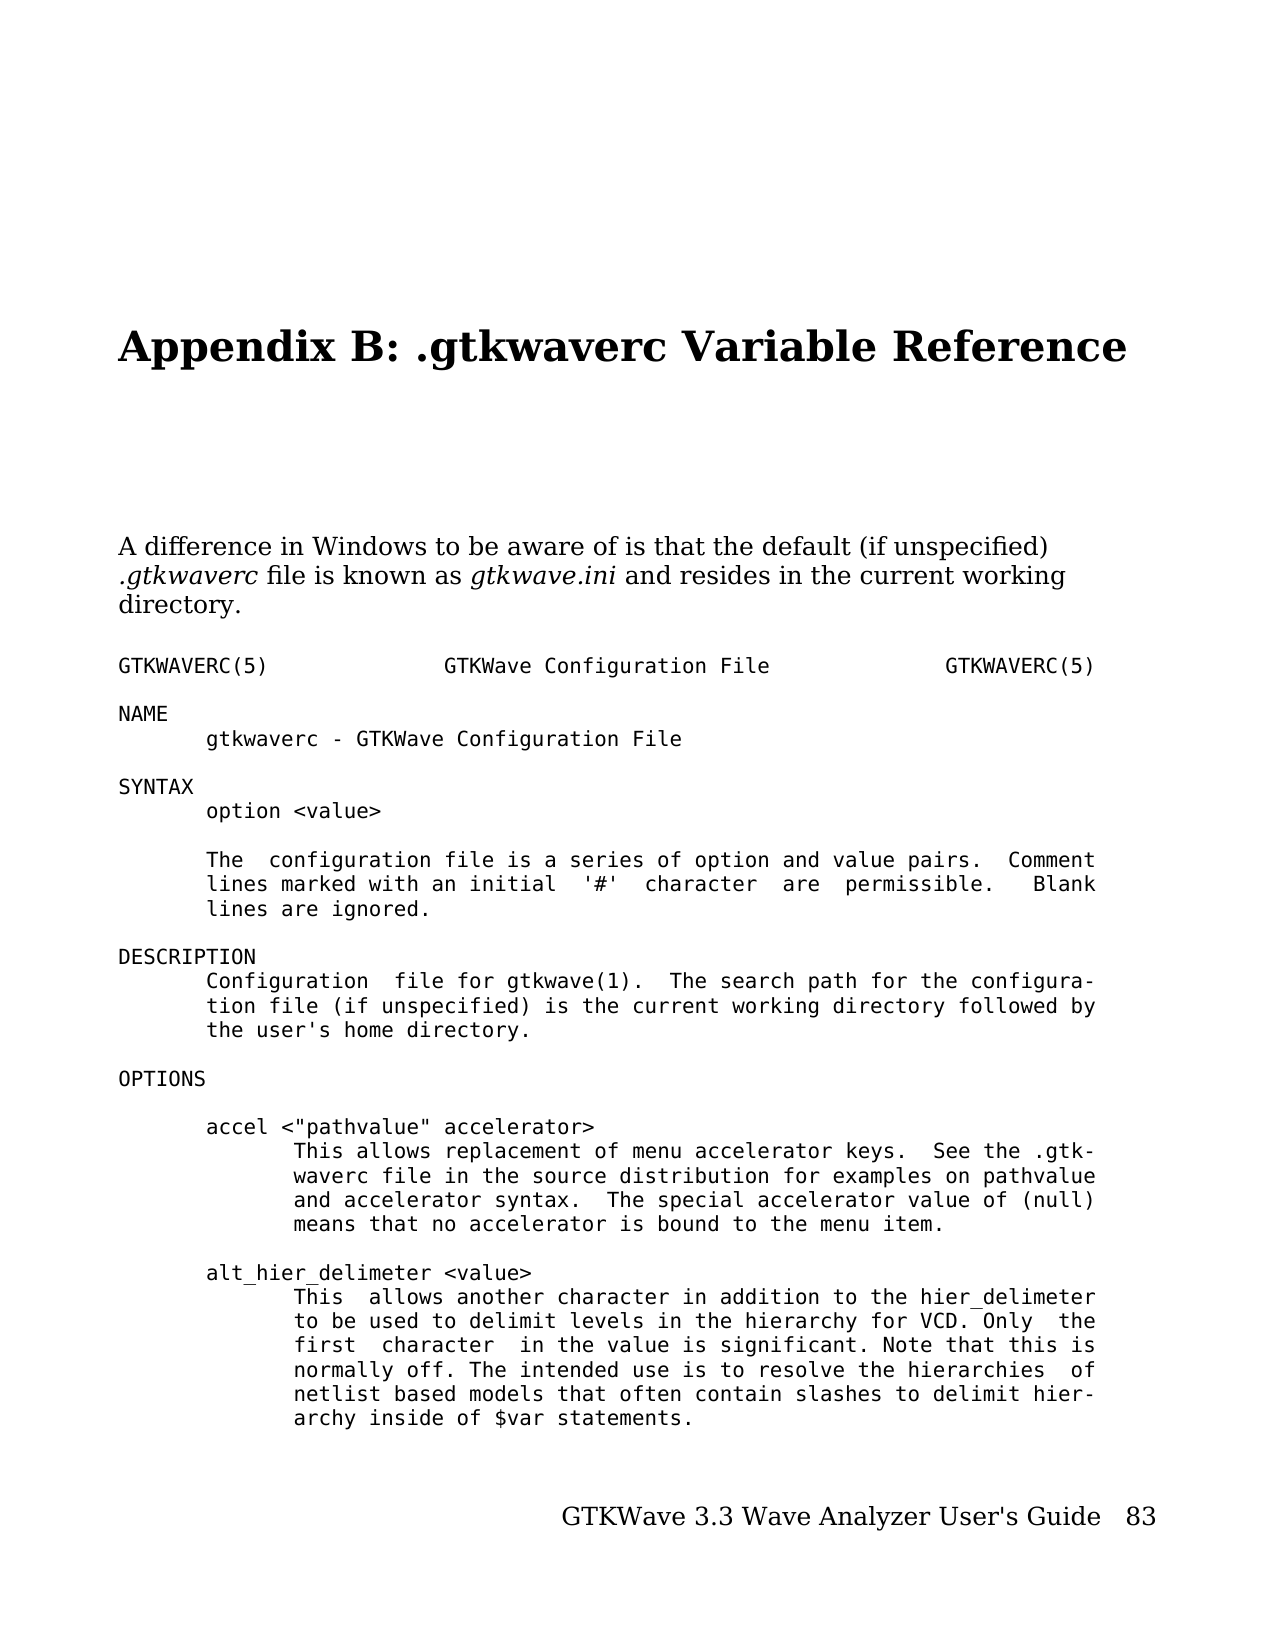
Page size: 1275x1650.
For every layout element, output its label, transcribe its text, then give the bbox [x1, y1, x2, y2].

text accel <"pathvalue" accelerator> [118, 1115, 1157, 1139]
text gtkwaverc - GTKWave Configuration File [118, 727, 1157, 751]
text means that no accelerator is bound to the menu item. [118, 1212, 1157, 1236]
text NAME [118, 702, 1157, 727]
text A difference in Windows to be aware of is that the default (if unspecified) .gtkwaverc file is known as gtkwave.ini and resides in the current working directory. [118, 532, 1157, 620]
text SYNTAX [118, 775, 1157, 799]
text the user's home directory. [118, 1018, 1157, 1042]
text to be used to delimit levels in the hierarchy for VCD. Only the [118, 1309, 1157, 1333]
text lines marked with an initial '#' character are permissible. Blank [118, 872, 1157, 897]
text GTKWAVERC(5) GTKWave Configuration File GTKWAVERC(5) [118, 654, 1157, 678]
text DESCRIPTION [118, 945, 1157, 969]
text first character in the value is significant. Note that this is [118, 1333, 1157, 1358]
text netlist based models that often contain slashes to delimit hier- [118, 1382, 1157, 1406]
text normally off. The intended use is to resolve the hierarchies of [118, 1358, 1157, 1382]
text archy inside of $var statements. [118, 1406, 1157, 1431]
text This allows replacement of menu accelerator keys. See the .gtk- [118, 1139, 1157, 1164]
text The configuration file is a series of option and value pairs. Comment [118, 848, 1157, 872]
text and accelerator syntax. The special accelerator value of (null) [118, 1188, 1157, 1212]
text lines are ignored. [118, 897, 1157, 921]
text option <value> [118, 799, 1157, 824]
text tion file (if unspecified) is the current working directory followed by [118, 994, 1157, 1018]
text OPTIONS [118, 1067, 1157, 1091]
text This allows another character in addition to the hier_delimeter [118, 1285, 1157, 1309]
text Configuration file for gtkwave(1). The search path for the configura- [118, 969, 1157, 994]
text alt_hier_delimeter <value> [118, 1261, 1157, 1285]
text waverc file in the source distribution for examples on pathvalue [118, 1164, 1157, 1188]
text Appendix B: .gtkwaverc Variable Reference [118, 322, 1157, 371]
